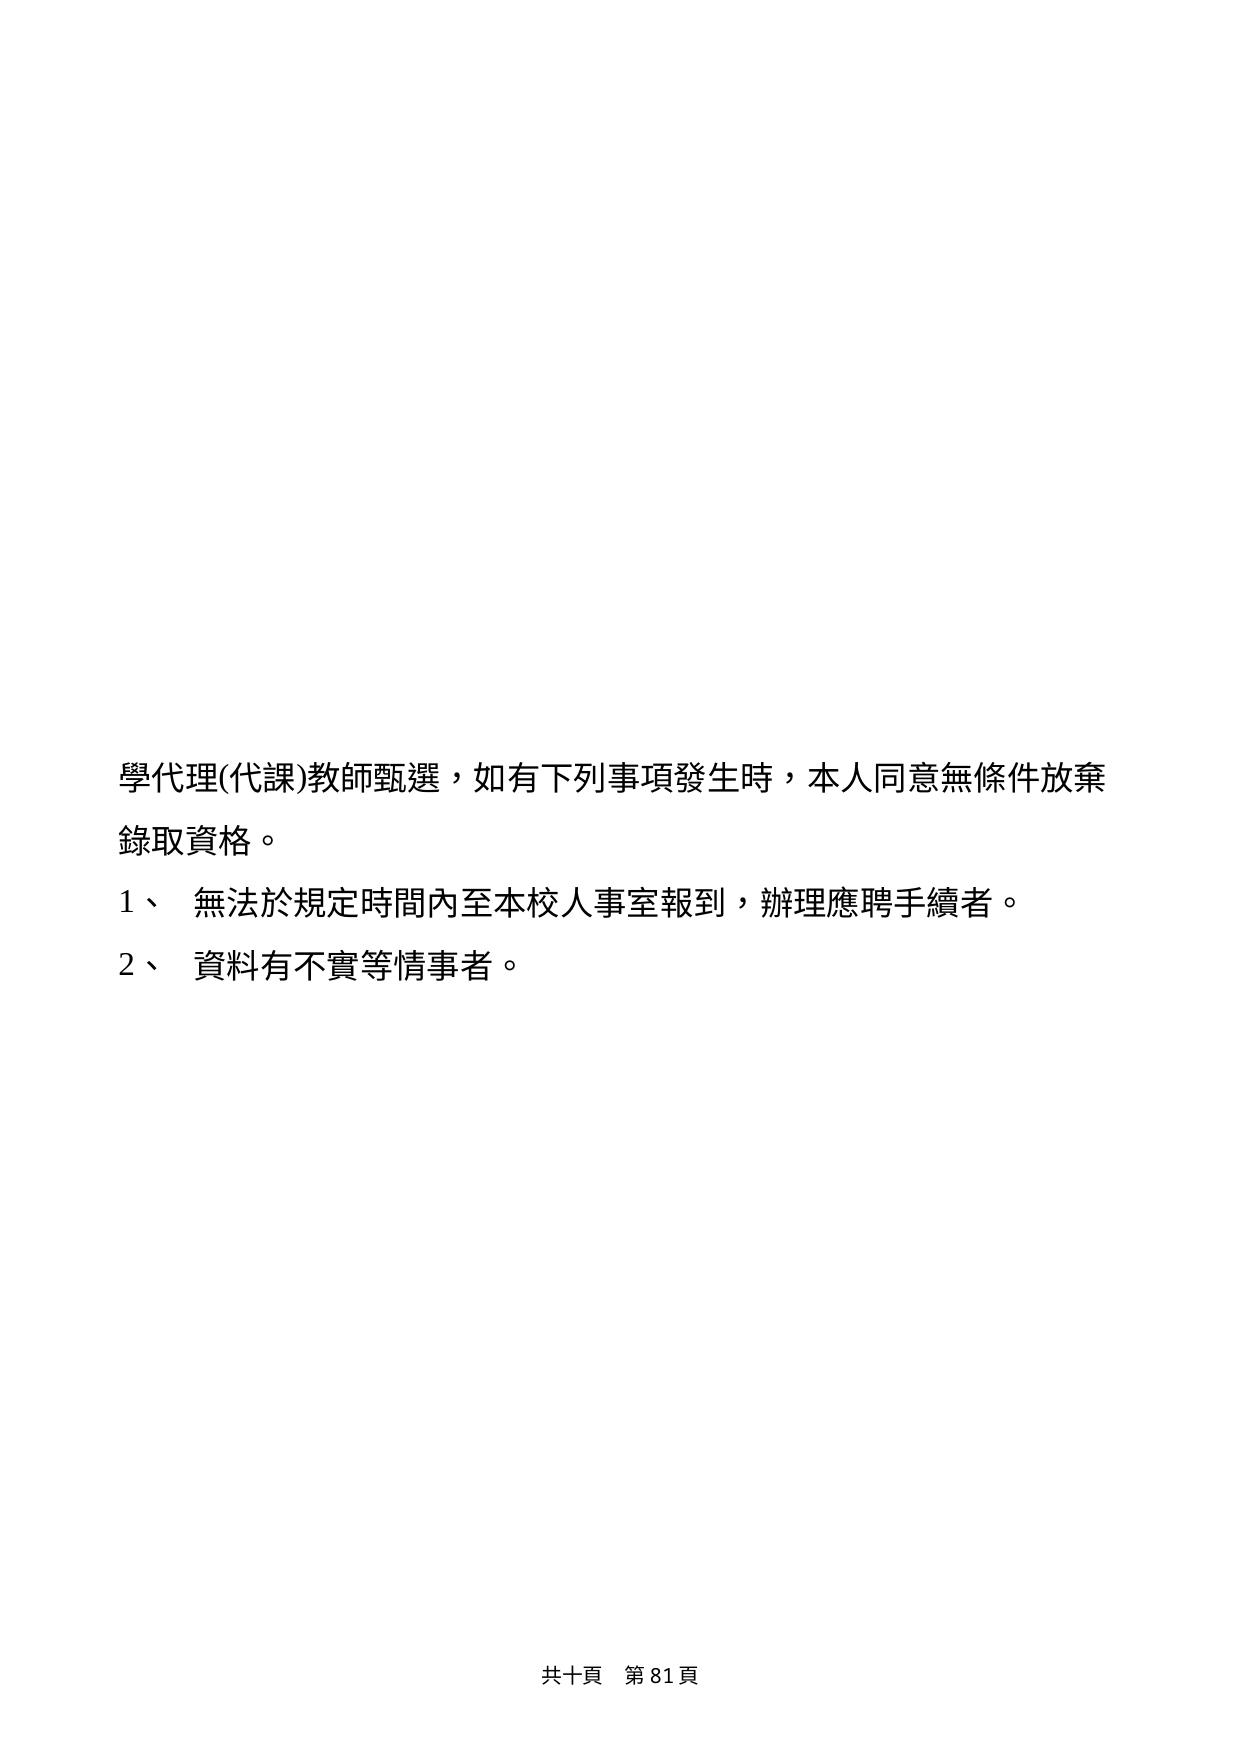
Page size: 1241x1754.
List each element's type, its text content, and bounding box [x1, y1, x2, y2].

list 無法於規定時間內至本校人事室報到，辦理應聘手續者。 [118, 859, 1122, 922]
text 學代理(代課)教師甄選，如有下列事項發生時，本人同意無條件放棄錄取資格。 [118, 734, 1122, 859]
list 資料有不實等情事者。 [118, 922, 1122, 984]
